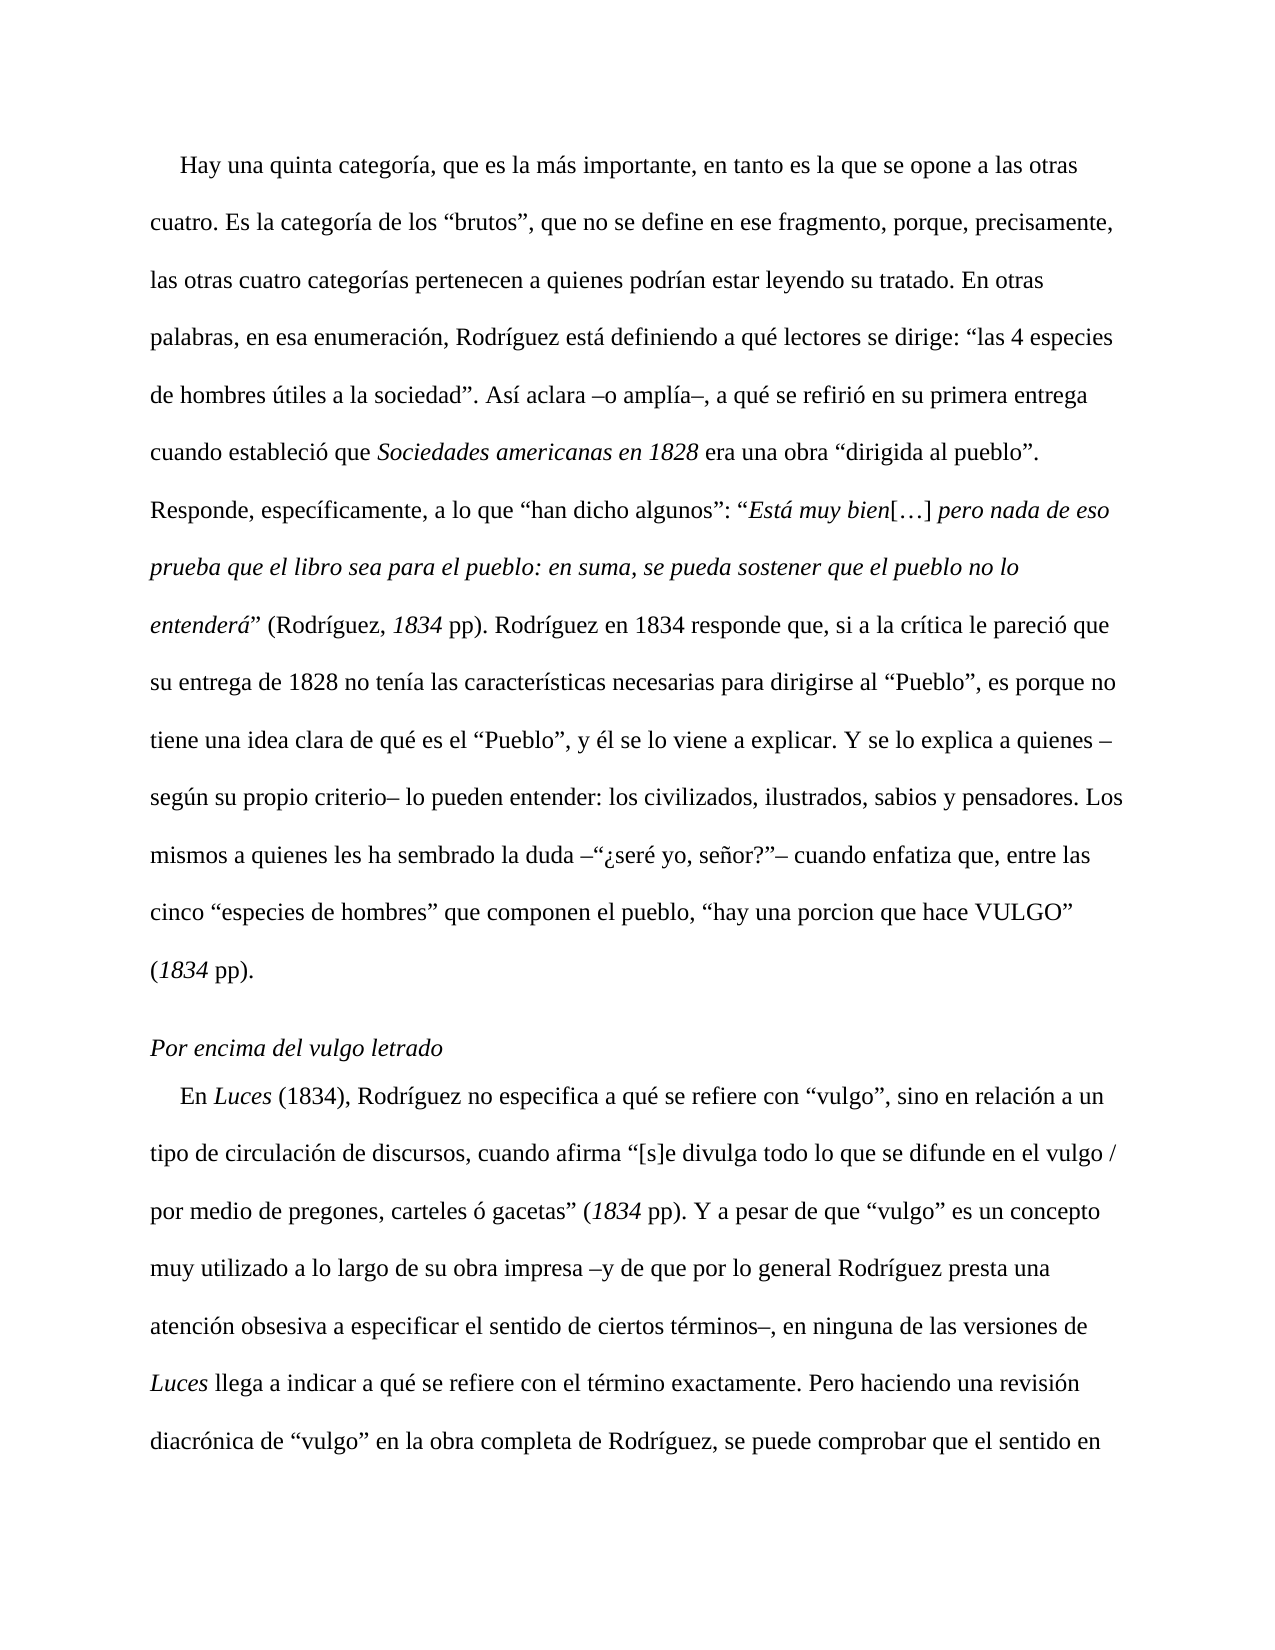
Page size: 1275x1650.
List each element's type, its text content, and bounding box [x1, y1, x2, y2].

subtitle Por encima del vulgo letrado [150, 1033, 1125, 1062]
text En Luces (1834), Rodríguez no especifica a qué se refiere con “vulgo”, sino en relación a un tipo de circulación de discursos, cuando afirma “[s]e divulga todo lo que se difunde en el vulgo / por medio de pregones, carteles ó gacetas” (1834 pp). Y a pesar de que “vulgo” es un concepto muy utilizado a lo largo de su obra impresa –y de que por lo general Rodríguez presta una atención obsesiva a especificar el sentido de ciertos términos–, en ninguna de las versiones de Luces llega a indicar a qué se refiere con el término exactamente. Pero haciendo una revisión diacrónica de “vulgo” en la obra completa de Rodríguez, se puede comprobar que el sentido en [150, 1081, 1125, 1454]
text Hay una quinta categoría, que es la más importante, en tanto es la que se opone a las otras cuatro. Es la categoría de los “brutos”, que no se define en ese fragmento, porque, precisamente, las otras cuatro categorías pertenecen a quienes podrían estar leyendo su tratado. En otras palabras, en esa enumeración, Rodríguez está definiendo a qué lectores se dirige: “las 4 especies de hombres útiles a la sociedad”. Así aclara –o amplía–, a qué se refirió en su primera entrega cuando estableció que Sociedades americanas en 1828 era una obra “dirigida al pueblo”. Responde, específicamente, a lo que “han dicho algunos”: “Está muy bien[…] pero nada de eso prueba que el libro sea para el pueblo: en suma, se pueda sostener que el pueblo no lo entenderá” (Rodríguez, 1834 pp). Rodríguez en 1834 responde que, si a la crítica le pareció que su entrega de 1828 no tenía las características necesarias para dirigirse al “Pueblo”, es porque no tiene una idea clara de qué es el “Pueblo”, y él se lo viene a explicar. Y se lo explica a quienes –según su propio criterio– lo pueden entender: los civilizados, ilustrados, sabios y pensadores. Los mismos a quienes les ha sembrado la duda –“¿seré yo, señor?”– cuando enfatiza que, entre las cinco “especies de hombres” que componen el pueblo, “hay una porcion que hace VULGO” (1834 pp). [150, 150, 1125, 984]
